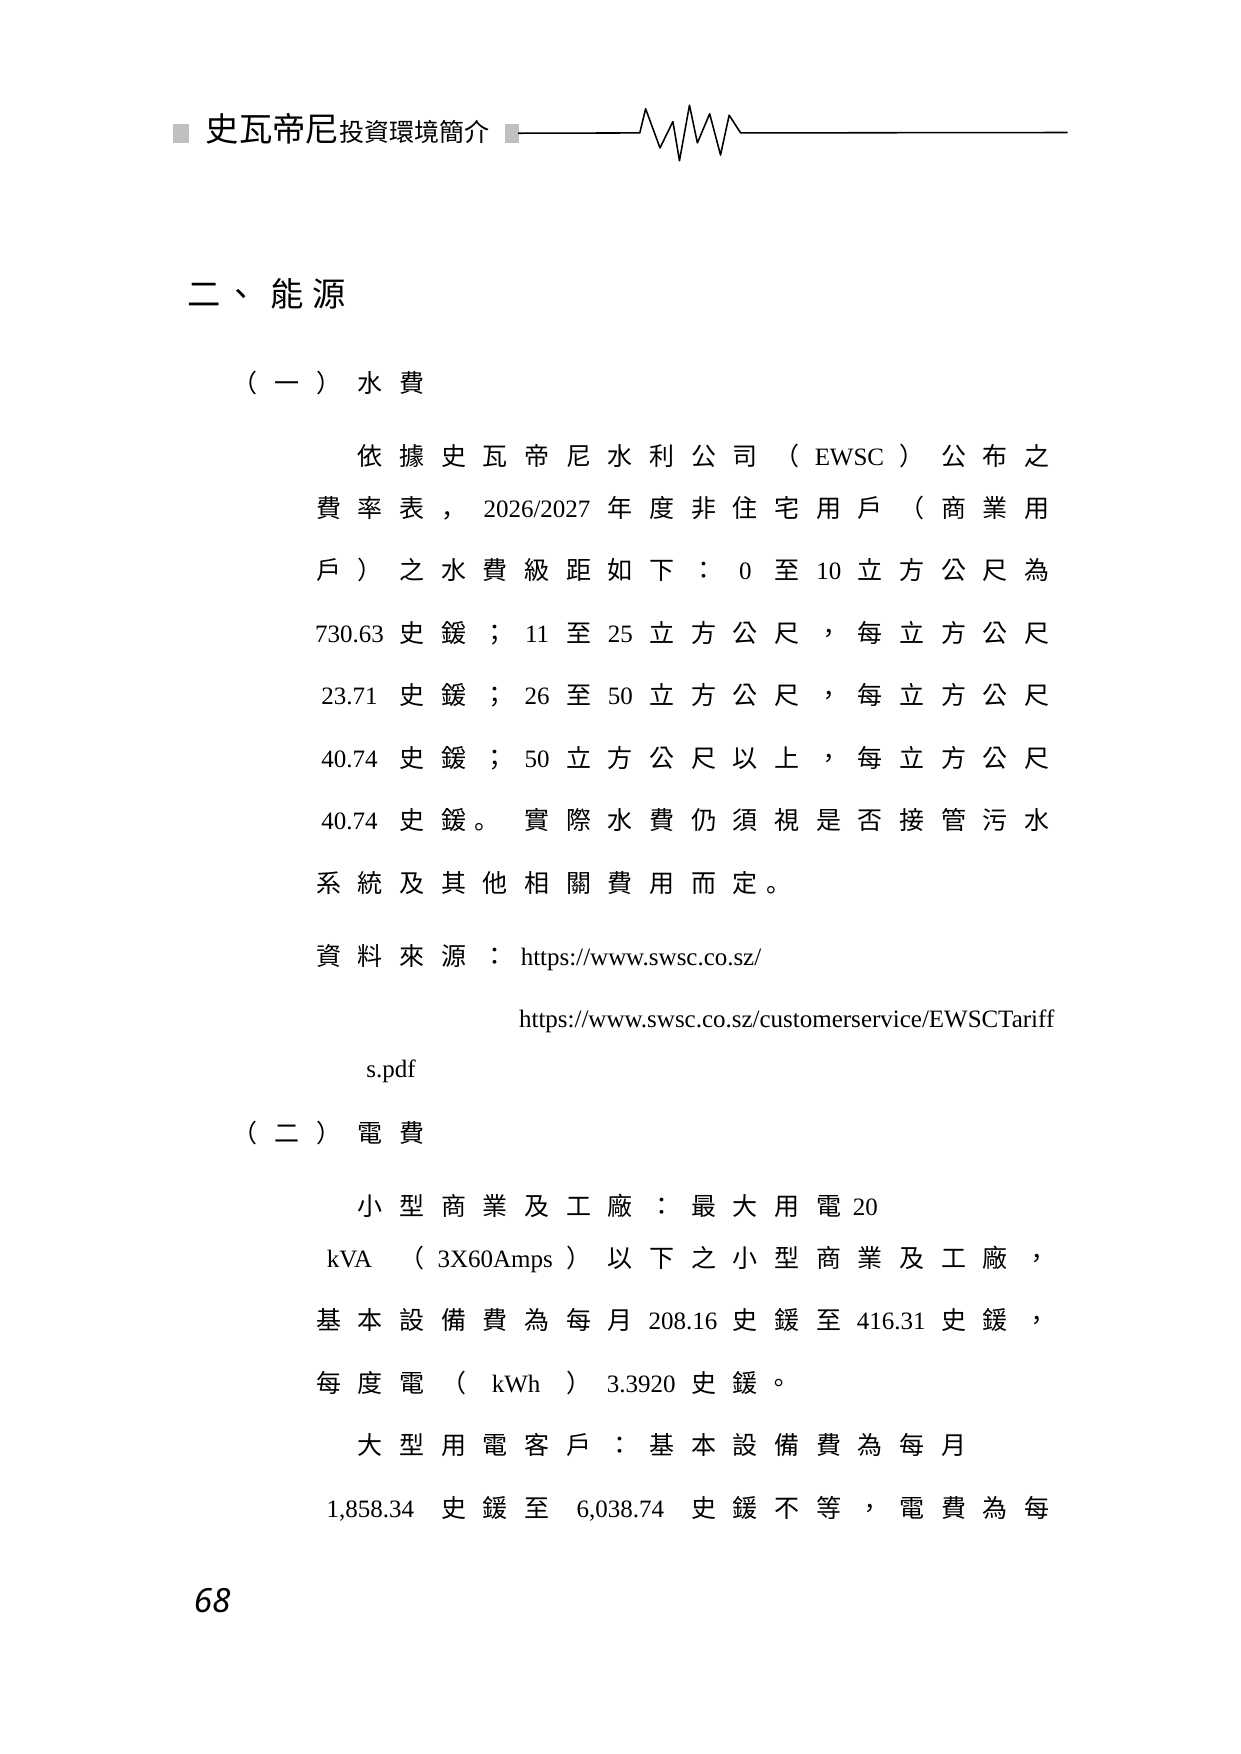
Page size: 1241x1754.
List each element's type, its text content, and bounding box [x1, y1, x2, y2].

text 依據史瓦帝尼水利公司（EWSC）公布之費率表，2026/2027年度非住宅用戶（商業用戶）之水費級距如下：0至10立方公尺為730.63史鍰；11至25立方公尺，每立方公尺23.71史鍰；26至50立方公尺，每立方公尺40.74史鍰；50立方公尺以上，每立方公尺40.74史鍰。實際水費仍須視是否接管污水系統及其他相關費用而定。 [281, 402, 1058, 902]
text 二、能源 [183, 250, 1058, 313]
text https://www.swsc.co.sz/customerservice/EWSCTariffs.pdf [281, 964, 1058, 1089]
text （一）水費 [207, 339, 1058, 402]
text 資料來源：https://www.swsc.co.sz/ [281, 902, 1058, 964]
text 小型商業及工廠：最大用電20 kVA（3X60Amps）以下之小型商業及工廠，基本設備費為每月208.16史鍰至416.31史鍰，每度電（kWh）3.3920史鍰。 [281, 1152, 1058, 1402]
text 大型用電客戶：基本設備費為每月1,858.34史鍰至6,038.74史鍰不等，電費為每 [281, 1402, 1058, 1527]
text （二）電費 [207, 1089, 1058, 1152]
